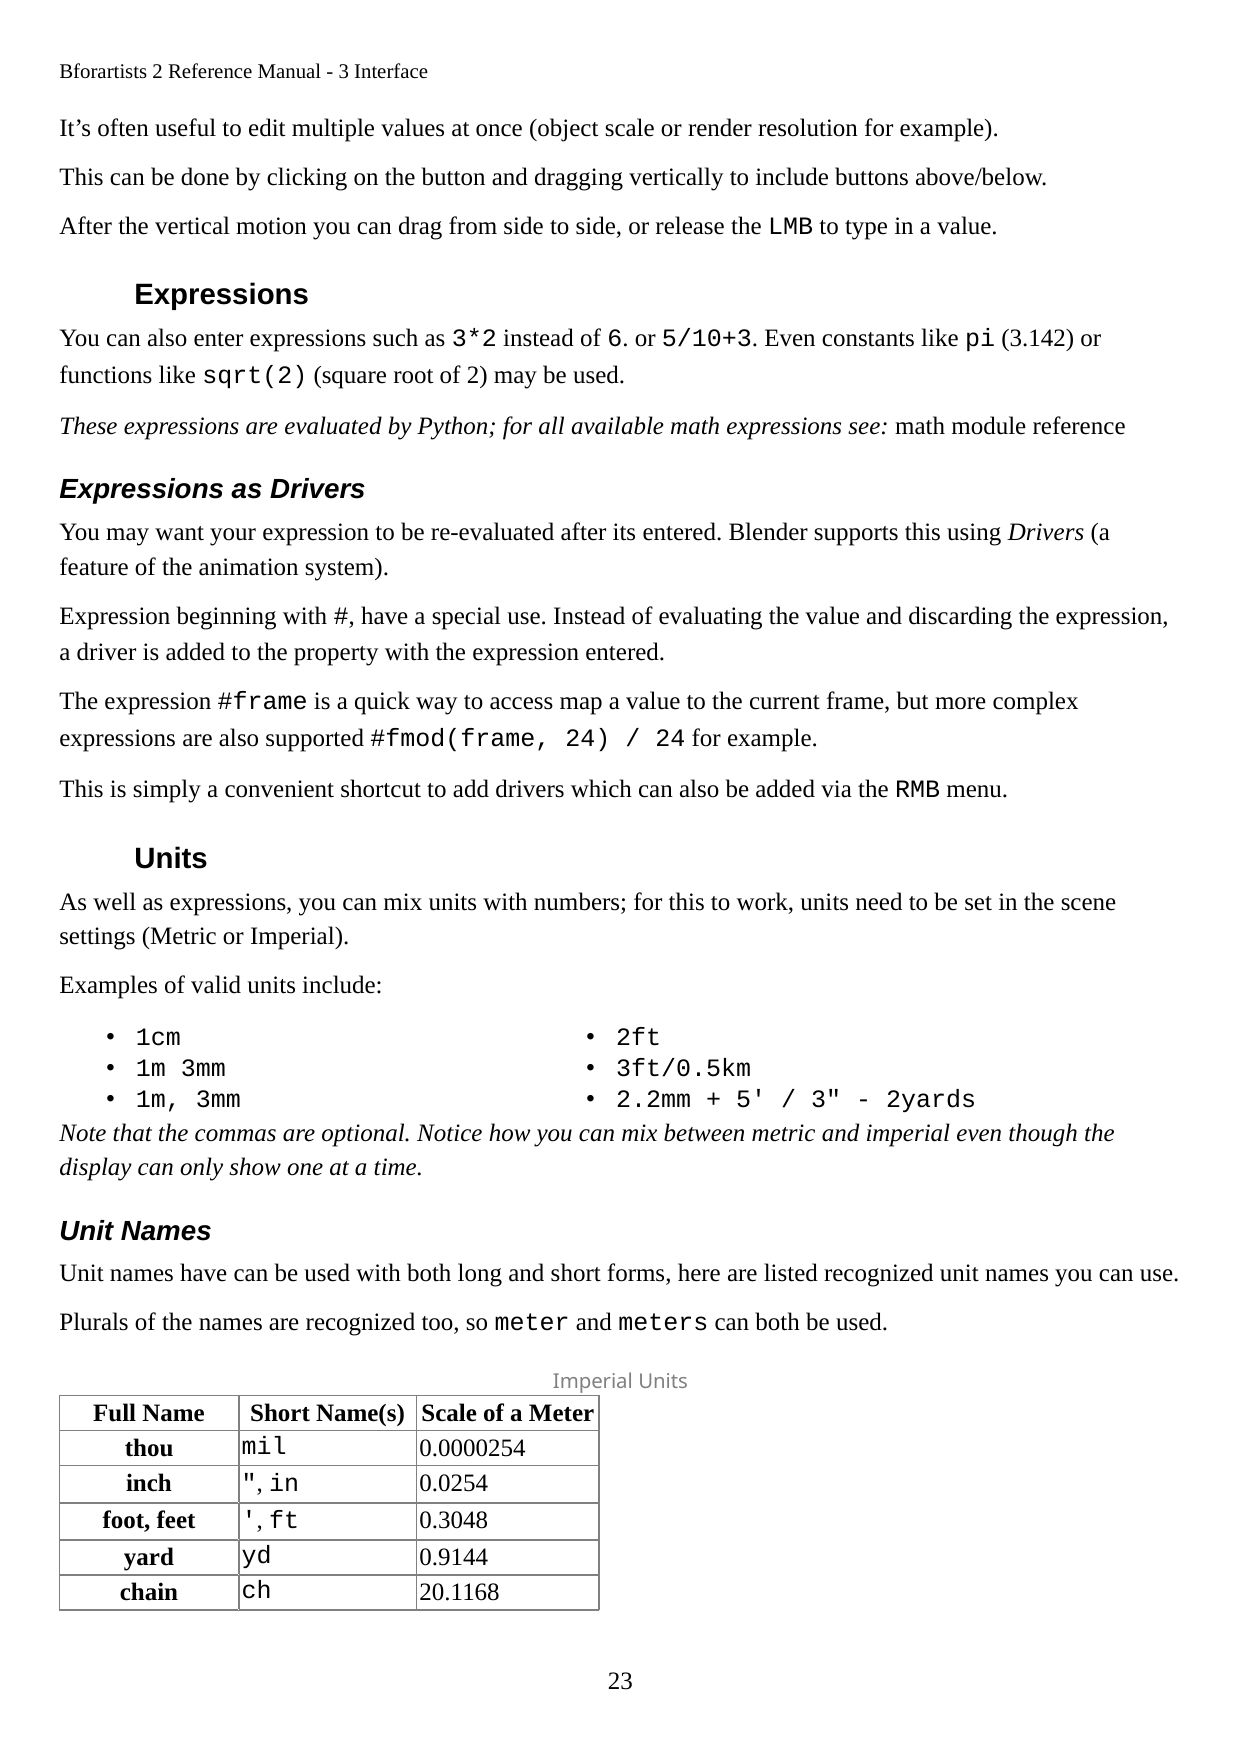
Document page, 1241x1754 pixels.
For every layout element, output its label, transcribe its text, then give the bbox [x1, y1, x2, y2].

text You may want your expression to be re-evaluated after its entered. Blender supports this using Drivers (a feature of the animation system). [59, 517, 1181, 580]
text Expression beginning with #, have a special use. Instead of evaluating the value and discarding the expression, a driver is added to the property with the expression entered. [59, 601, 1181, 666]
text These expressions are evaluated by Python; for all available math expressions see: math module reference [59, 411, 1181, 440]
table_cell ', ft [240, 1504, 416, 1539]
table_cell ch [240, 1576, 416, 1609]
table_cell 0.3048 [417, 1504, 598, 1539]
text It’s often useful to edit multiple values at once (object scale or render resolution for example). [59, 113, 1181, 141]
table_cell thou [60, 1431, 238, 1465]
text Examples of valid units include: [59, 970, 1181, 999]
text Unit names have can be used with both long and short forms, here are listed recognized unit names you can use. [59, 1258, 1181, 1287]
text Plurals of the names are recognized too, so meter and meters can both be used. [59, 1307, 1181, 1338]
table_header 1cm 1m 3mm 1m, 3mm [59, 1020, 539, 1118]
text After the vertical motion you can drag from side to side, or release the LMB to type in a value. [59, 211, 1181, 242]
text This is simply a convenient shortcut to add drivers which can also be added via the RMB menu. [59, 774, 1181, 805]
table_cell chain [60, 1576, 238, 1609]
table_cell foot, feet [60, 1504, 238, 1539]
text Note that the commas are optional. Notice how you can mix between metric and imperial even though the display can only show one at a time. [59, 1118, 1181, 1181]
table_cell yard [60, 1541, 238, 1574]
table_cell 0.0000254 [417, 1431, 598, 1465]
text As well as expressions, you can mix units with numbers; for this to work, units need to be set in the scene settings (Metric or Imperial). [59, 887, 1181, 950]
table_cell 20.1168 [417, 1576, 598, 1609]
table_cell 0.9144 [417, 1541, 598, 1574]
table_cell inch [60, 1466, 238, 1502]
table_cell mil [240, 1431, 416, 1465]
subtitle Units [59, 841, 1181, 874]
table_header 2ft 3ft/0.5km 2.2mm + 5' / 3" - 2yards [539, 1020, 1122, 1118]
table_cell yd [240, 1541, 416, 1574]
subtitle Expressions as Drivers [59, 473, 1181, 505]
table_header Short Name(s) [240, 1396, 416, 1430]
text You can also enter expressions such as 3*2 instead of 6. or 5/10+3. Even constants like pi (3.142) or functions like sqrt(2) (square root of 2) may be used. [59, 323, 1181, 391]
subtitle Unit Names [59, 1214, 1181, 1246]
subtitle Expressions [59, 277, 1181, 311]
text Imperial Units [59, 1364, 1181, 1395]
table_cell ", in [240, 1466, 416, 1502]
table_header Scale of a Meter [417, 1396, 598, 1430]
table_header Full Name [60, 1396, 238, 1430]
table_cell 0.0254 [417, 1466, 598, 1502]
text The expression #frame is a quick way to access map a value to the current frame, but more complex expressions are also supported #fmod(frame, 24) / 24 for example. [59, 686, 1181, 754]
text This can be done by clicking on the button and dragging vertically to include buttons above/below. [59, 162, 1181, 190]
